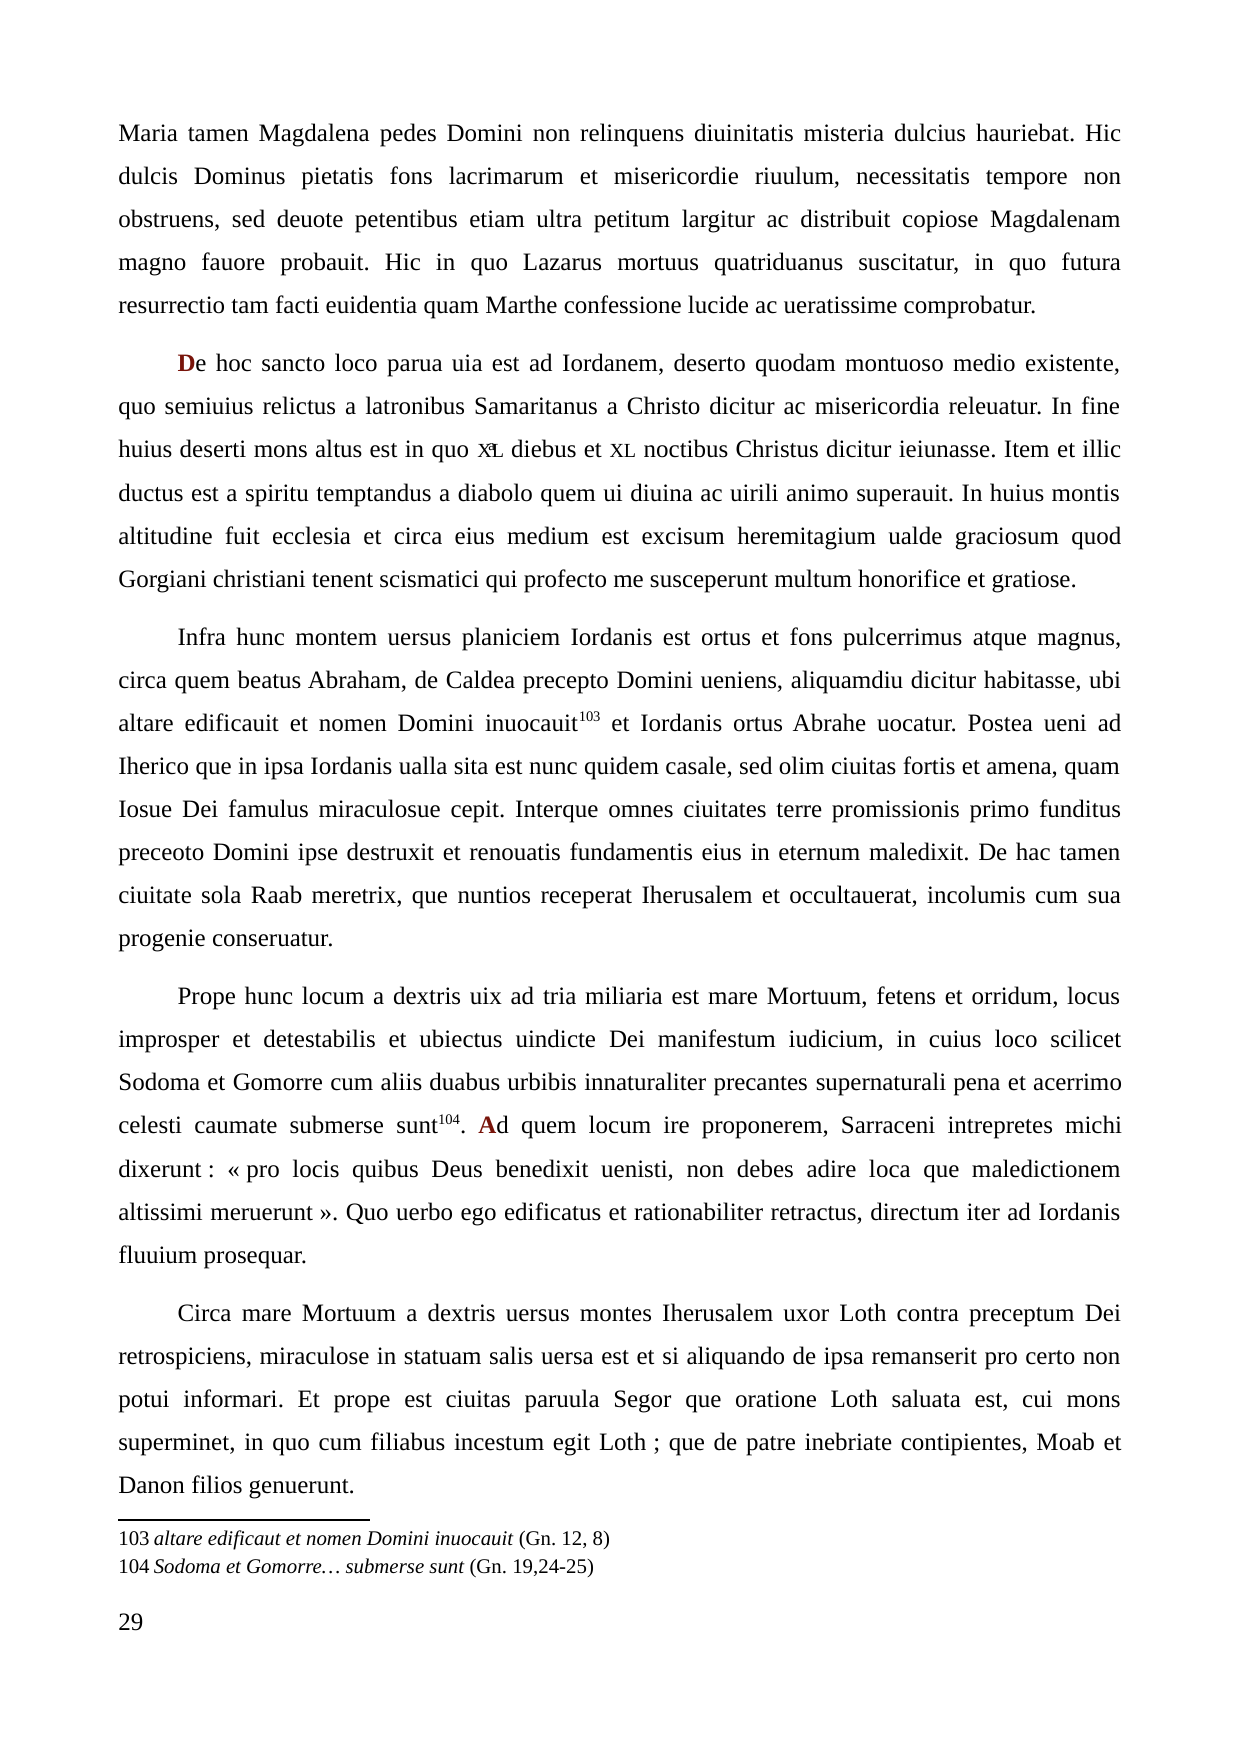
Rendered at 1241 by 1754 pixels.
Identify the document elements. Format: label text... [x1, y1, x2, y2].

text Maria tamen Magdalena pedes Domini non relinquens diuinitatis misteria dulcius hauriebat. Hic dulcis Dominus pietatis fons lacrimarum et misericordie riuulum, necessitatis tempore non obstruens, sed deuote petentibus etiam ultra petitum largitur ac distribuit copiose Magdalenam magno fauore probauit. Hic in quo Lazarus mortuus quatriduanus suscitatur, in quo futura resurrectio tam facti euidentia quam Marthe confessione lucide ac ueratissime comprobatur. [118, 118, 1122, 319]
text altare edificaut et nomen Domini inuocauit (Gn. 12, 8) [118, 1526, 1122, 1550]
text De hoc sancto loco parua uia est ad Iordanem, deserto quodam montuoso medio existente, quo semiuius relictus a latronibus Samaritanus a Christo dicitur ac misericordia releuatur. In fine huius deserti mons altus est in quo xͣl diebus et xl noctibus Christus dicitur ieiunasse. Item et illic ductus est a spiritu temptandus a diabolo quem ui diuina ac uirili animo superauit. In huius montis altitudine fuit ecclesia et circa eius medium est excisum heremitagium ualde graciosum quod Gorgiani christiani tenent scismatici qui profecto me susceperunt multum honorifice et gratiose. [118, 348, 1122, 593]
text Sodoma et Gomorre… submerse sunt (Gn. 19,24-25) [118, 1553, 1122, 1578]
text Prope hunc locum a dextris uix ad tria miliaria est mare Mortuum, fetens et orridum, locus improsper et detestabilis et ubiectus uindicte Dei manifestum iudicium, in cuius loco scilicet Sodoma et Gomorre cum aliis duabus urbibis innaturaliter precantes supernaturali pena et acerrimo celesti caumate submerse sunt. Ad quem locum ire proponerem, Sarraceni intrepretes michi dixerunt : « pro locis quibus Deus benedixit uenisti, non debes adire loca que maledictionem altissimi meruerunt ». Quo uerbo ego edificatus et rationabiliter retractus, directum iter ad Iordanis fluuium prosequar. [118, 981, 1122, 1269]
text Infra hunc montem uersus planiciem Iordanis est ortus et fons pulcerrimus atque magnus, circa quem beatus Abraham, de Caldea precepto Domini ueniens, aliquamdiu dicitur habitasse, ubi altare edificauit et nomen Domini inuocauit et Iordanis ortus Abrahe uocatur. Postea ueni ad Iherico que in ipsa Iordanis ualla sita est nunc quidem casale, sed olim ciuitas fortis et amena, quam Iosue Dei famulus miraculosue cepit. Interque omnes ciuitates terre promissionis primo funditus preceoto Domini ipse destruxit et renouatis fundamentis eius in eternum maledixit. De hac tamen ciuitate sola Raab meretrix, que nuntios receperat Iherusalem et occultauerat, incolumis cum sua progenie conseruatur. [118, 622, 1122, 952]
text Circa mare Mortuum a dextris uersus montes Iherusalem uxor Loth contra preceptum Dei retrospiciens, miraculose in statuam salis uersa est et si aliquando de ipsa remanserit pro certo non potui informari. Et prope est ciuitas paruula Segor que oratione Loth saluata est, cui mons superminet, in quo cum filiabus incestum egit Loth ; que de patre inebriate contipientes, Moab et Danon filios genuerunt. [118, 1298, 1122, 1499]
